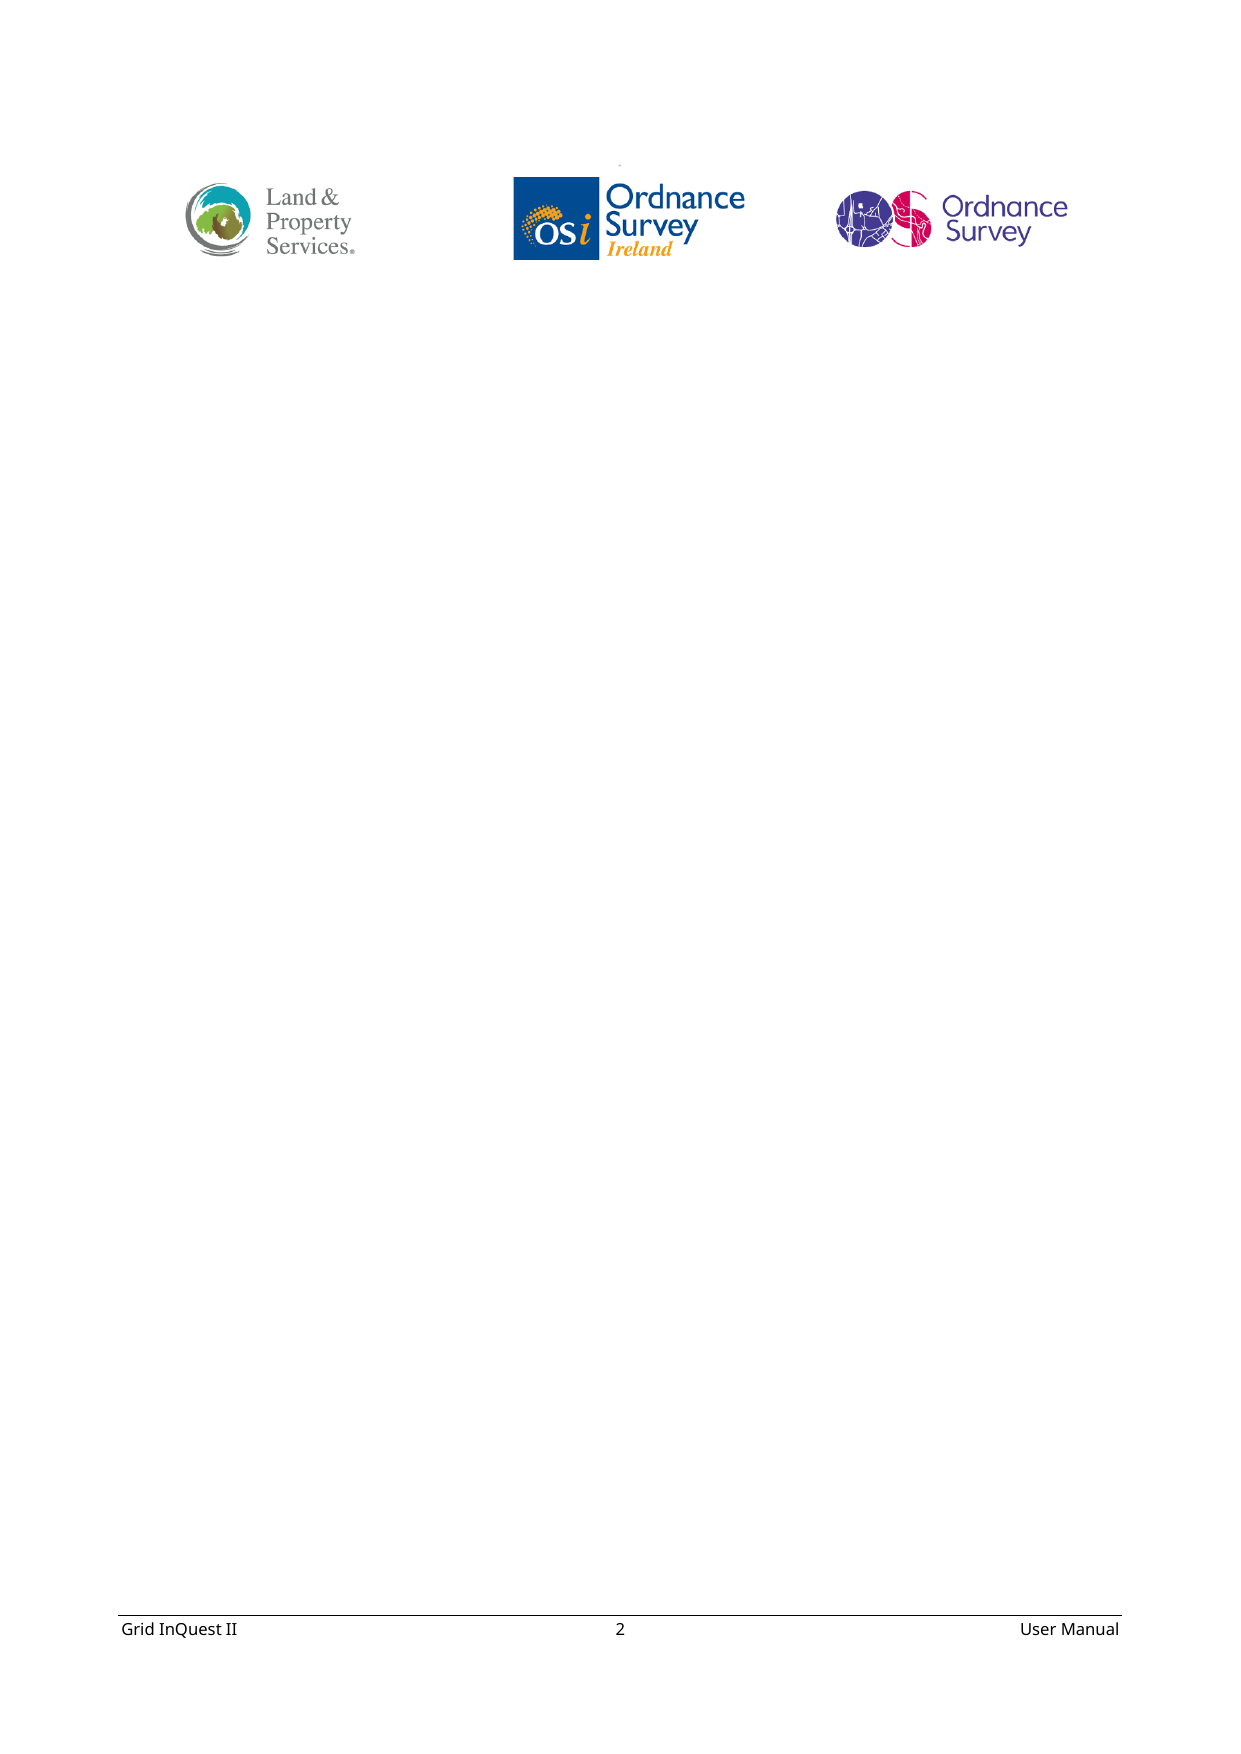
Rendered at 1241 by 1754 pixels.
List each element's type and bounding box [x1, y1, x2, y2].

picture [833, 177, 1070, 260]
picture [173, 178, 410, 261]
picture [513, 177, 750, 260]
